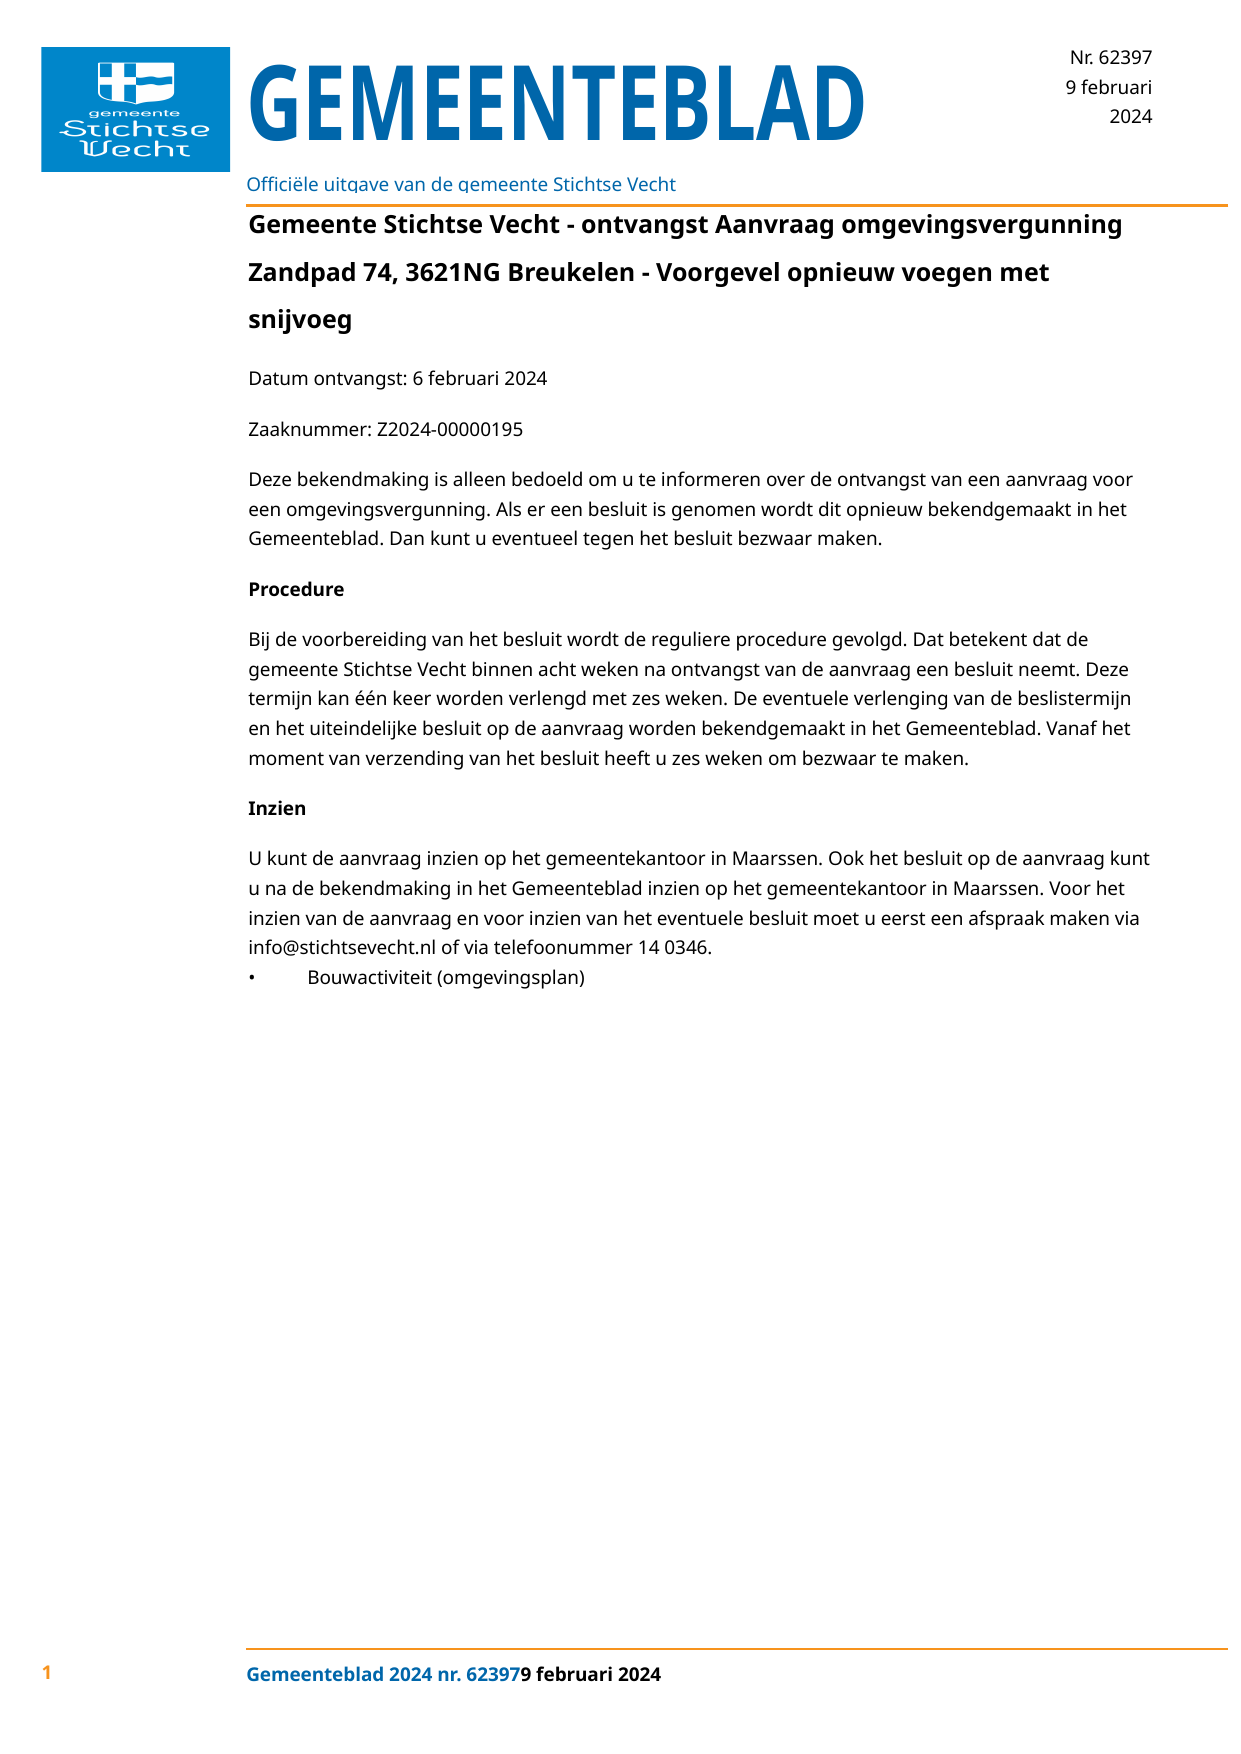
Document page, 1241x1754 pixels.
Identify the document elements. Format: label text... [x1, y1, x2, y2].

text Gemeente Stichtse Vecht - ontvangst Aanvraag omgevingsvergunning Zandpad 74, 3621NG Breukelen - Voorgevel opnieuw voegen met snijvoeg [248, 207, 1152, 336]
text U kunt de aanvraag inzien op het gemeentekantoor in Maarssen. Ook het besluit op de aanvraag kunt u na de bekendmaking in het Gemeenteblad inzien op het gemeentekantoor in Maarssen. Voor het inzien van de aanvraag en voor inzien van het eventuele besluit moet u eerst een afspraak maken via info@stichtsevecht.nl of via telefoonummer 14 0346. [248, 846, 1152, 960]
text Bij de voorbereiding van het besluit wordt de reguliere procedure gevolgd. Dat betekent dat de gemeente Stichtse Vecht binnen acht weken na ontvangst van de aanvraag een besluit neemt. Deze termijn kan één keer worden verlengd met zes weken. De eventuele verlenging van de beslistermijn en het uiteindelijke besluit op de aanvraag worden bekendgemaakt in het Gemeenteblad. Vanaf het moment van verzending van het besluit heeft u zes weken om bezwaar te maken. [248, 626, 1152, 770]
picture [137, 63, 174, 103]
picture [99, 63, 135, 101]
text Inzien [248, 795, 1152, 821]
text Procedure [248, 576, 1152, 602]
text Deze bekendmaking is alleen bedoeld om u te informeren over de ontvangst van een aanvraag voor een omgevingsvergunning. Als er een besluit is genomen wordt dit opnieuw bekendgemaakt in het Gemeenteblad. Dan kunt u eventueel tegen het besluit bezwaar maken. [248, 466, 1152, 551]
text Datum ontvangst: 6 februari 2024 [248, 366, 1152, 391]
list Bouwactiviteit (omgevingsplan) [248, 964, 1152, 989]
text Zaaknummer: Z2024-00000195 [248, 416, 1152, 442]
